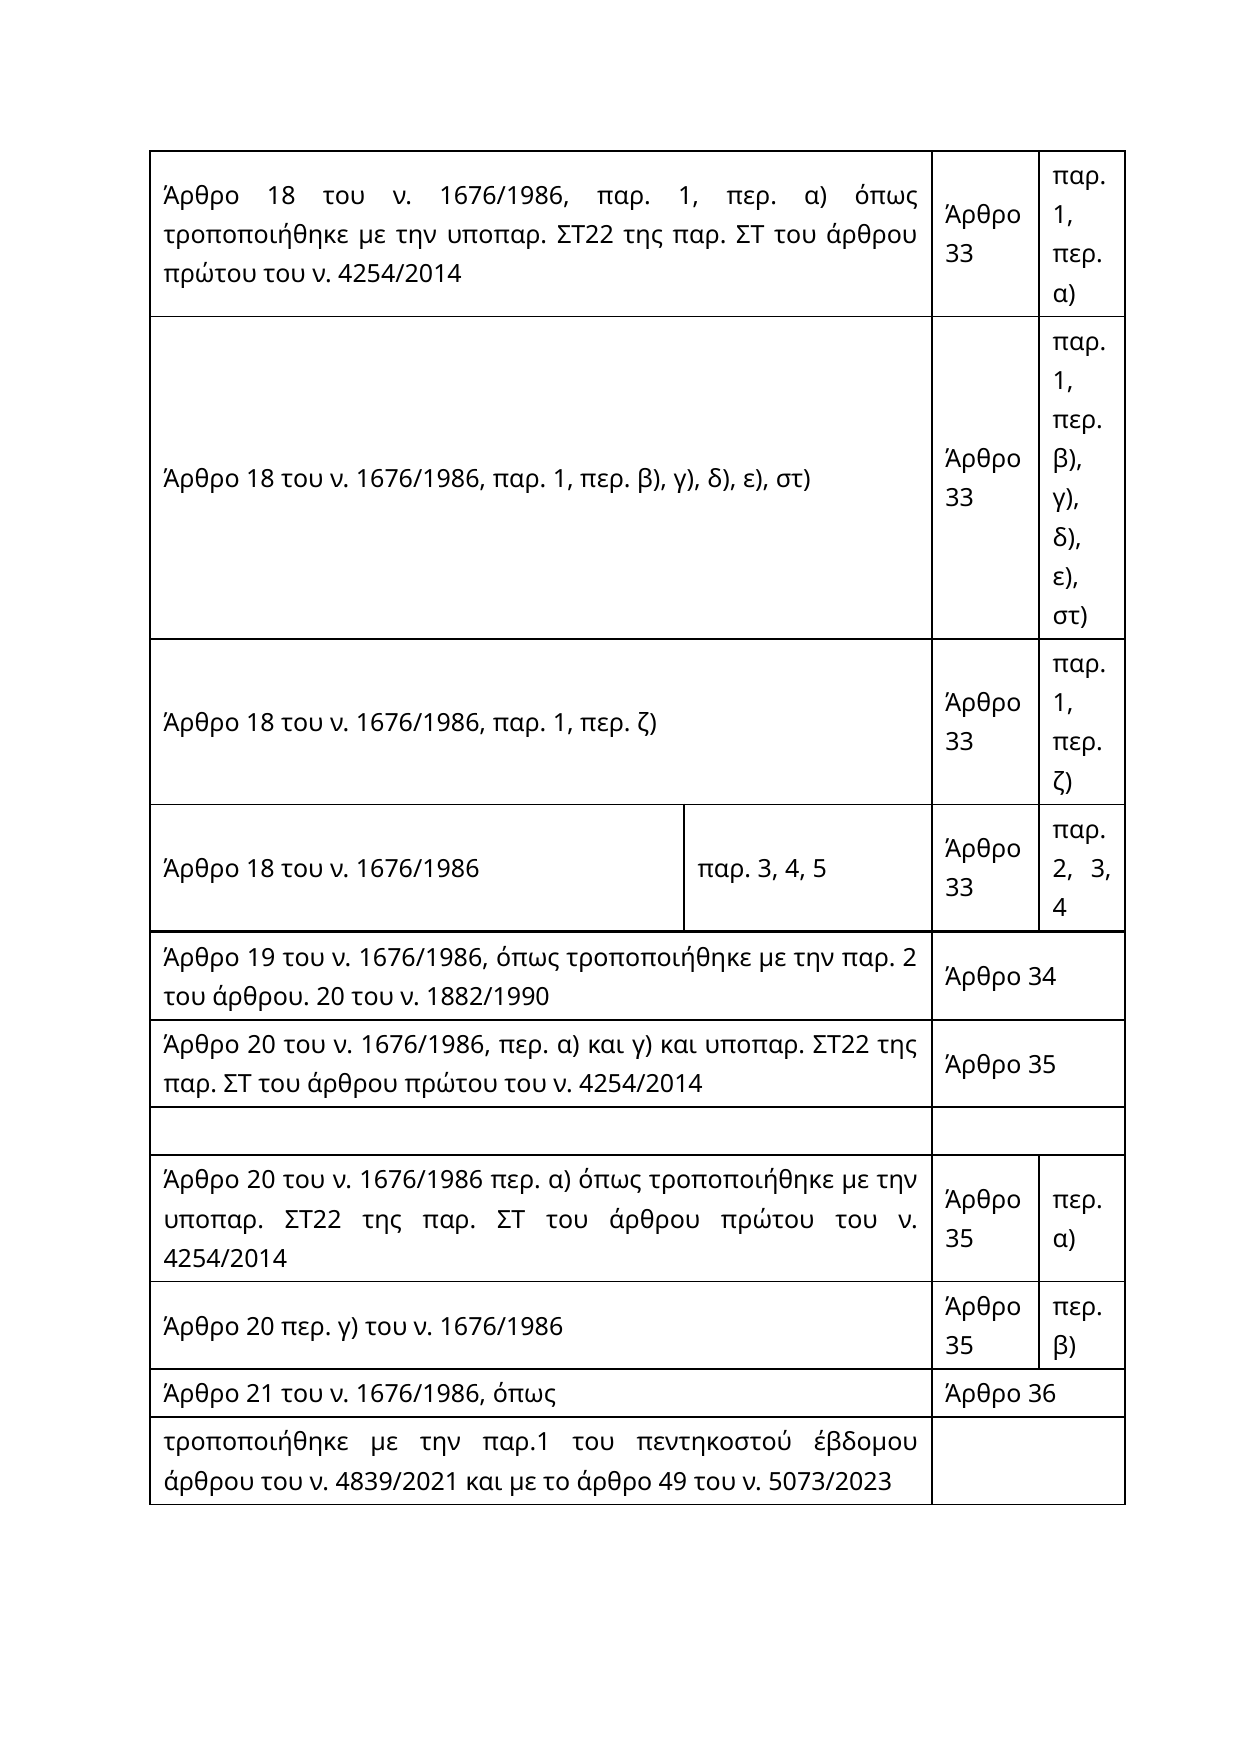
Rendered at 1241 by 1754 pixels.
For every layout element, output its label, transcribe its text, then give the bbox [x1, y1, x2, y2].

table_cell Άρθρο 33 [933, 640, 1038, 803]
table_cell Άρθρο 35 [933, 1156, 1038, 1281]
table_cell παρ. 1, περ. α) [1040, 152, 1124, 316]
table_cell Άρθρο 33 [933, 152, 1038, 316]
table_cell Άρθρο 35 [933, 1282, 1038, 1368]
table_cell [151, 1108, 931, 1154]
table_cell παρ. 1, περ. β), γ), δ), ε), στ) [1040, 317, 1124, 638]
table_cell Άρθρο 18 του ν. 1676/1986, παρ. 1, περ. α) όπως τροποποιήθηκε με την υποπαρ. ΣΤ22 της παρ. ΣΤ του άρθρου πρώτου του ν. 4254/2014 [151, 152, 931, 316]
table_cell Άρθρο 18 του ν. 1676/1986, παρ. 1, περ. β), γ), δ), ε), στ) [151, 317, 931, 638]
table_cell Άρθρο 20 περ. γ) του ν. 1676/1986 [151, 1282, 931, 1368]
table_cell περ. β) [1040, 1282, 1124, 1368]
table_cell [933, 1108, 1124, 1154]
table_header Άρθρο 34 [933, 933, 1124, 1019]
table_cell [933, 1418, 1124, 1503]
table_cell παρ. 2, 3, 4 [1040, 805, 1124, 930]
table_cell περ. α) [1040, 1156, 1124, 1281]
table_cell Άρθρο 36 [933, 1370, 1124, 1416]
table_cell Άρθρο 18 του ν. 1676/1986 [151, 805, 683, 930]
table_cell Άρθρο 21 του ν. 1676/1986, όπως [151, 1370, 931, 1416]
table_cell Άρθρο 33 [933, 317, 1038, 638]
table_cell τροποποιήθηκε με την παρ.1 του πεντηκοστού έβδομου άρθρου του ν. 4839/2021 και με το άρθρο 49 του ν. 5073/2023 [151, 1418, 931, 1503]
table_cell Άρθρο 35 [933, 1021, 1124, 1106]
table_cell Άρθρο 33 [933, 805, 1038, 930]
table_cell παρ. 3, 4, 5 [685, 805, 931, 930]
table_cell παρ. 1, περ. ζ) [1040, 640, 1124, 803]
table_cell Άρθρο 20 του ν. 1676/1986 περ. α) όπως τροποποιήθηκε με την υποπαρ. ΣΤ22 της παρ. ΣΤ του άρθρου πρώτου του ν. 4254/2014 [151, 1156, 931, 1281]
table_cell Άρθρο 20 του ν. 1676/1986, περ. α) και γ) και υποπαρ. ΣΤ22 της παρ. ΣΤ του άρθρου πρώτου του ν. 4254/2014 [151, 1021, 931, 1106]
table_header Άρθρο 19 του ν. 1676/1986, όπως τροποποιήθηκε με την παρ. 2 του άρθρου. 20 του ν. 1882/1990 [151, 933, 931, 1019]
table_cell Άρθρο 18 του ν. 1676/1986, παρ. 1, περ. ζ) [151, 640, 931, 803]
